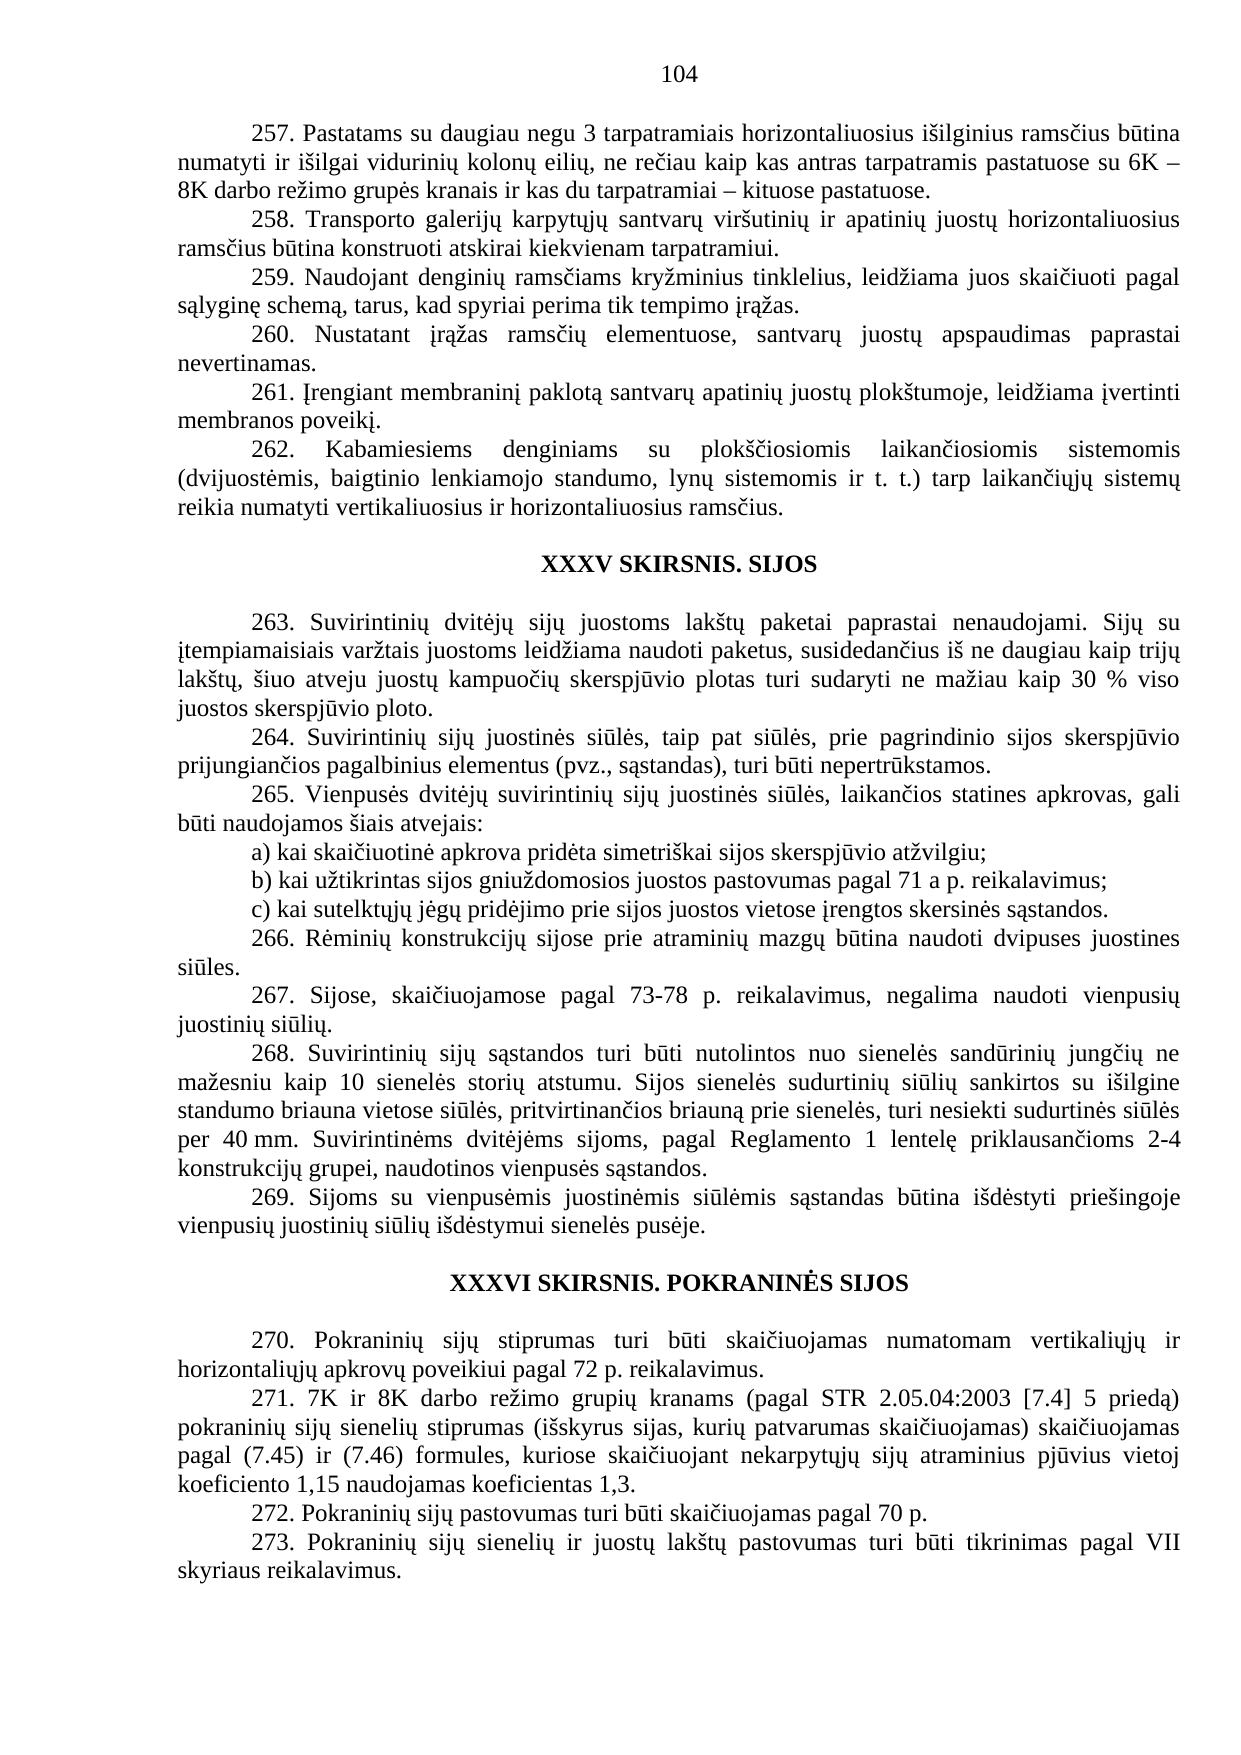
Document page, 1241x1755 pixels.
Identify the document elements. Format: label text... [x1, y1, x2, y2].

text 257. Pastatams su daugiau negu 3 tarpatramiais horizontaliuosius išilginius ramsčius būtina numatyti ir išilgai vidurinių kolonų eilių, ne rečiau kaip kas antras tarpatramis pastatuose su 6K – 8K darbo režimo grupės kranais ir kas du tarpatramiai – kituose pastatuose. [177, 118, 1181, 204]
text c) kai sutelktųjų jėgų pridėjimo prie sijos juostos vietose įrengtos skersinės sąstandos. [177, 894, 1181, 923]
text 266. Rėminių konstrukcijų sijose prie atraminių mazgų būtina naudoti dvipuses juostines siūles. [177, 923, 1181, 981]
text 271. 7K ir 8K darbo režimo grupių kranams (pagal STR 2.05.04:2003 [7.4] 5 priedą) pokraninių sijų sienelių stiprumas (išskyrus sijas, kurių patvarumas skaičiuojamas) skaičiuojamas pagal (7.45) ir (7.46) formules, kuriose skaičiuojant nekarpytųjų sijų atraminius pjūvius vietoj koeficiento 1,15 naudojamas koeficientas 1,3. [177, 1383, 1181, 1498]
text 261. Įrengiant membraninį paklotą santvarų apatinių juostų plokštumoje, leidžiama įvertinti membranos poveikį. [177, 377, 1181, 434]
text 270. Pokraninių sijų stiprumas turi būti skaičiuojamas numatomam vertikaliųjų ir horizontaliųjų apkrovų poveikiui pagal 72 p. reikalavimus. [177, 1326, 1181, 1383]
text 260. Nustatant įrąžas ramsčių elementuose, santvarų juostų apspaudimas paprastai nevertinamas. [177, 319, 1181, 377]
text 272. Pokraninių sijų pastovumas turi būti skaičiuojamas pagal 70 p. [177, 1498, 1181, 1527]
text 258. Transporto galerijų karpytųjų santvarų viršutinių ir apatinių juostų horizontaliuosius ramsčius būtina konstruoti atskirai kiekvienam tarpatramiui. [177, 204, 1181, 262]
text 259. Naudojant denginių ramsčiams kryžminius tinklelius, leidžiama juos skaičiuoti pagal sąlyginę schemą, tarus, kad spyriai perima tik tempimo įrąžas. [177, 262, 1181, 319]
text 267. Sijose, skaičiuojamose pagal 73-78 p. reikalavimus, negalima naudoti vienpusių juostinių siūlių. [177, 981, 1181, 1038]
text a) kai skaičiuotinė apkrova pridėta simetriškai sijos skerspjūvio atžvilgiu; [177, 837, 1181, 866]
text XXXVI SKIRSNIS. POKRANINĖS SIJOS [177, 1268, 1181, 1297]
text 264. Suvirintinių sijų juostinės siūlės, taip pat siūlės, prie pagrindinio sijos skerspjūvio prijungiančios pagalbinius elementus (pvz., sąstandas), turi būti nepertrūkstamos. [177, 722, 1181, 779]
text 265. Vienpusės dvitėjų suvirintinių sijų juostinės siūlės, laikančios statines apkrovas, gali būti naudojamos šiais atvejais: [177, 779, 1181, 837]
text b) kai užtikrintas sijos gniuždomosios juostos pastovumas pagal 71 a p. reikalavimus; [177, 866, 1181, 894]
text 268. Suvirintinių sijų sąstandos turi būti nutolintos nuo sienelės sandūrinių jungčių ne mažesniu kaip 10 sienelės storių atstumu. Sijos sienelės sudurtinių siūlių sankirtos su išilgine standumo briauna vietose siūlės, pritvirtinančios briauną prie sienelės, turi nesiekti sudurtinės siūlės per 40 mm. Suvirintinėms dvitėjėms sijoms, pagal reglamento 1 lentelę priklausančioms 2-4 konstrukcijų grupei, naudotinos vienpusės sąstandos. [177, 1038, 1181, 1182]
text 263. Suvirintinių dvitėjų sijų juostoms lakštų paketai paprastai nenaudojami. Sijų su įtempiamaisiais varžtais juostoms leidžiama naudoti paketus, susidedančius iš ne daugiau kaip trijų lakštų, šiuo atveju juostų kampuočių skerspjūvio plotas turi sudaryti ne mažiau kaip 30 % viso juostos skerspjūvio ploto. [177, 607, 1181, 722]
text 273. Pokraninių sijų sienelių ir juostų lakštų pastovumas turi būti tikrinimas pagal VII skyriaus reikalavimus. [177, 1527, 1181, 1584]
text XXXV SKIRSNIS. SIJOS [177, 549, 1181, 578]
text 262. Kabamiesiems denginiams su plokščiosiomis laikančiosiomis sistemomis (dvijuostėmis, baigtinio lenkiamojo standumo, lynų sistemomis ir t. t.) tarp laikančiųjų sistemų reikia numatyti vertikaliuosius ir horizontaliuosius ramsčius. [177, 434, 1181, 521]
text 269. Sijoms su vienpusėmis juostinėmis siūlėmis sąstandas būtina išdėstyti priešingoje vienpusių juostinių siūlių išdėstymui sienelės pusėje. [177, 1182, 1181, 1239]
